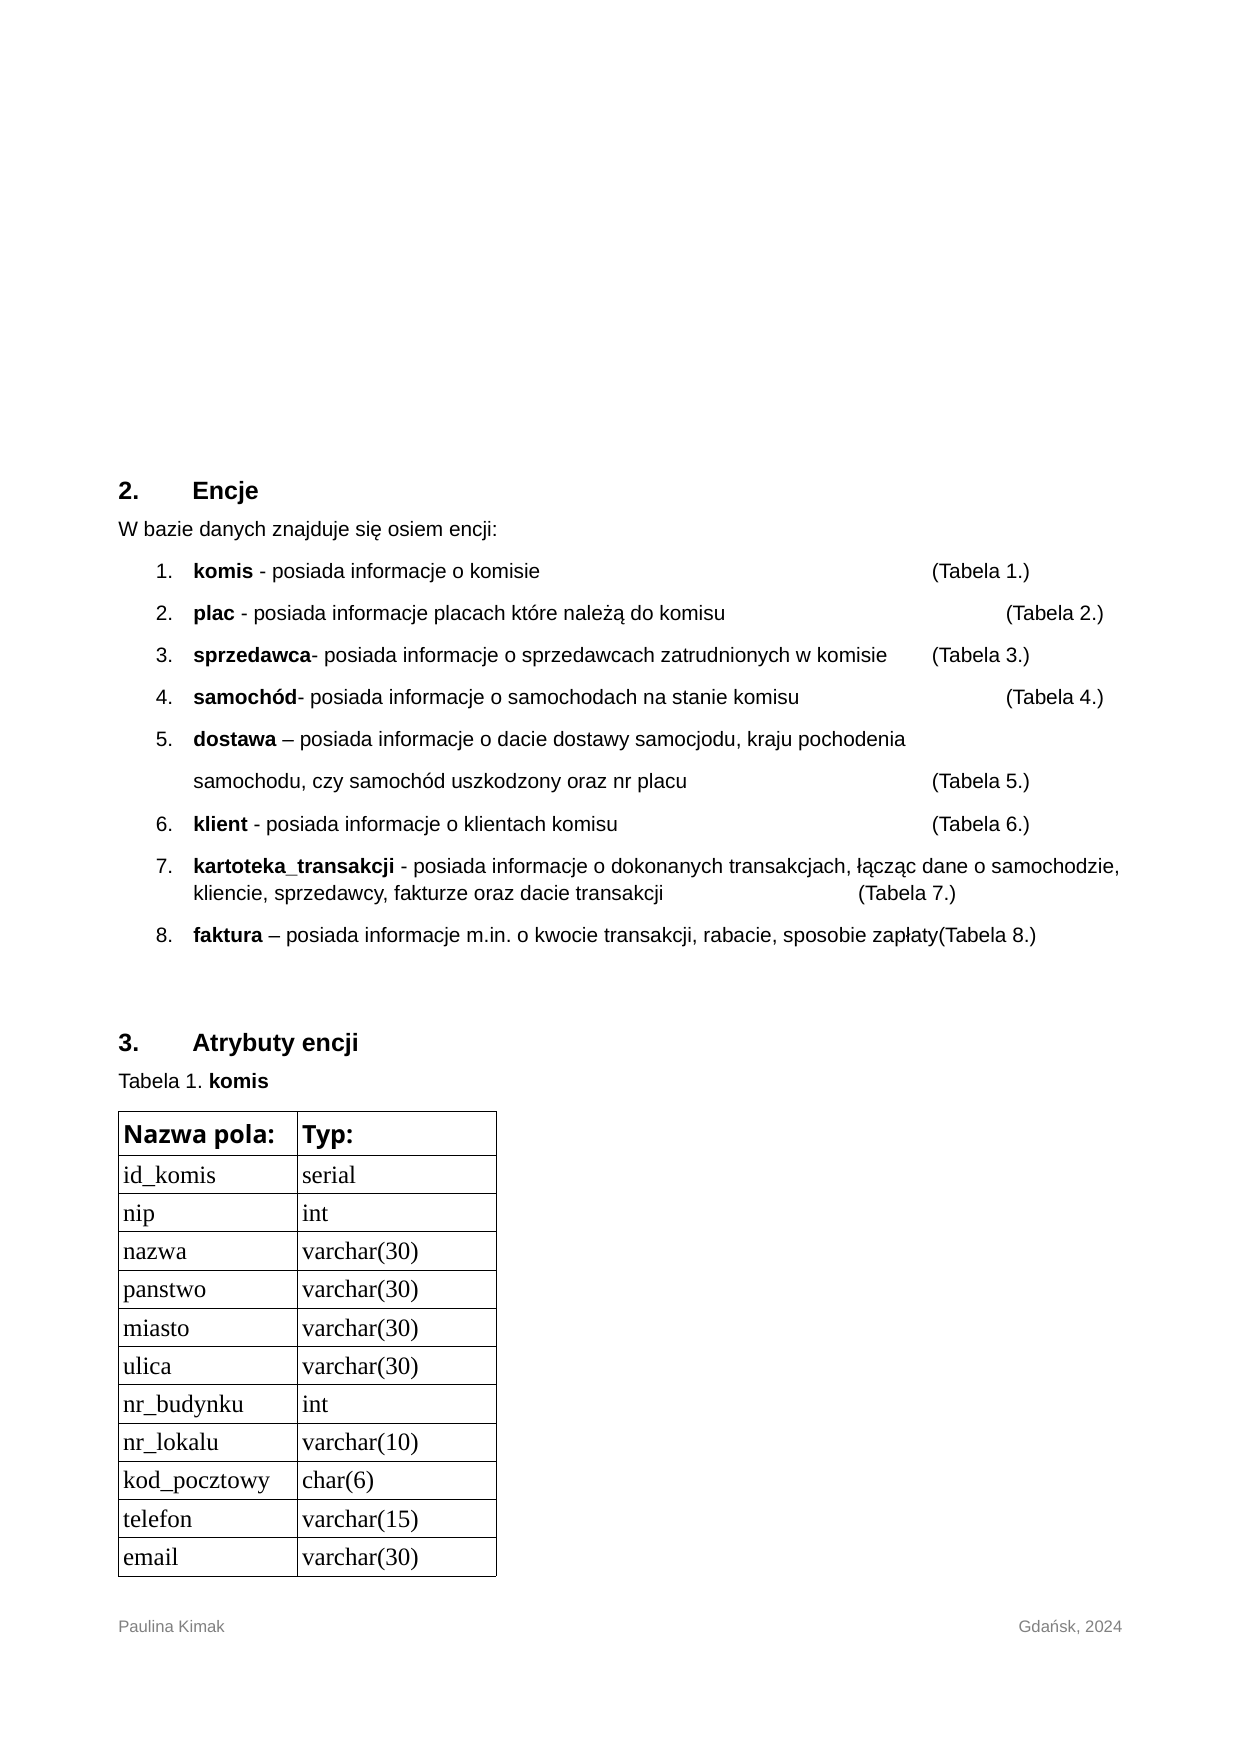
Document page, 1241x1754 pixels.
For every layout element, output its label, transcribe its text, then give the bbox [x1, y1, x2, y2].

subtitle Atrybuty encji [118, 1028, 1122, 1057]
table_cell varchar(30) [298, 1309, 496, 1346]
table_cell serial [298, 1156, 496, 1193]
table_cell varchar(30) [298, 1538, 496, 1576]
table_cell kod_pocztowy [119, 1462, 297, 1499]
list plac - posiada informacje placach które należą do komisu (Tabela 2.) [156, 601, 1122, 625]
list sprzedawca- posiada informacje o sprzedawcach zatrudnionych w komisie (Tabela 3.) [156, 643, 1122, 667]
text Tabela 1. komis [118, 1069, 1122, 1093]
table_header Typ: [298, 1112, 496, 1155]
table_cell varchar(30) [298, 1232, 496, 1270]
list komis - posiada informacje o komisie (Tabela 1.) [156, 559, 1122, 583]
table_cell id_komis [119, 1156, 297, 1193]
table_cell miasto [119, 1309, 297, 1346]
table_cell nr_budynku [119, 1385, 297, 1423]
table_cell email [119, 1538, 297, 1576]
table_cell nr_lokalu [119, 1424, 297, 1461]
list samochodu, czy samochód uszkodzony oraz nr placu (Tabela 5.) [156, 769, 1122, 793]
table_header Nazwa pola: [119, 1112, 297, 1155]
table_cell panstwo [119, 1271, 297, 1308]
table_cell int [298, 1194, 496, 1231]
list klient - posiada informacje o klientach komisu (Tabela 6.) [156, 811, 1122, 835]
list dostawa – posiada informacje o dacie dostawy samocjodu, kraju pochodenia [156, 727, 1122, 751]
list kartoteka_transakcji - posiada informacje o dokonanych transakcjach, łącząc dane o samochodzie, kliencie, sprzedawcy, fakturze oraz dacie transakcji (Tabela 7.) [156, 853, 1122, 905]
table_cell char(6) [298, 1462, 496, 1499]
table_cell nip [119, 1194, 297, 1231]
list faktura – posiada informacje m.in. o kwocie transakcji, rabacie, sposobie zapłaty(Tabela 8.) [156, 923, 1122, 947]
table_cell varchar(10) [298, 1424, 496, 1461]
table_cell varchar(30) [298, 1347, 496, 1384]
table_cell nazwa [119, 1232, 297, 1270]
list samochód- posiada informacje o samochodach na stanie komisu (Tabela 4.) [156, 685, 1122, 709]
table_cell varchar(30) [298, 1271, 496, 1308]
subtitle Encje [118, 476, 1122, 504]
table_cell int [298, 1385, 496, 1423]
table_cell ulica [119, 1347, 297, 1384]
text W bazie danych znajduje się osiem encji: [118, 517, 1122, 541]
table_cell varchar(15) [298, 1500, 496, 1537]
table_cell telefon [119, 1500, 297, 1537]
